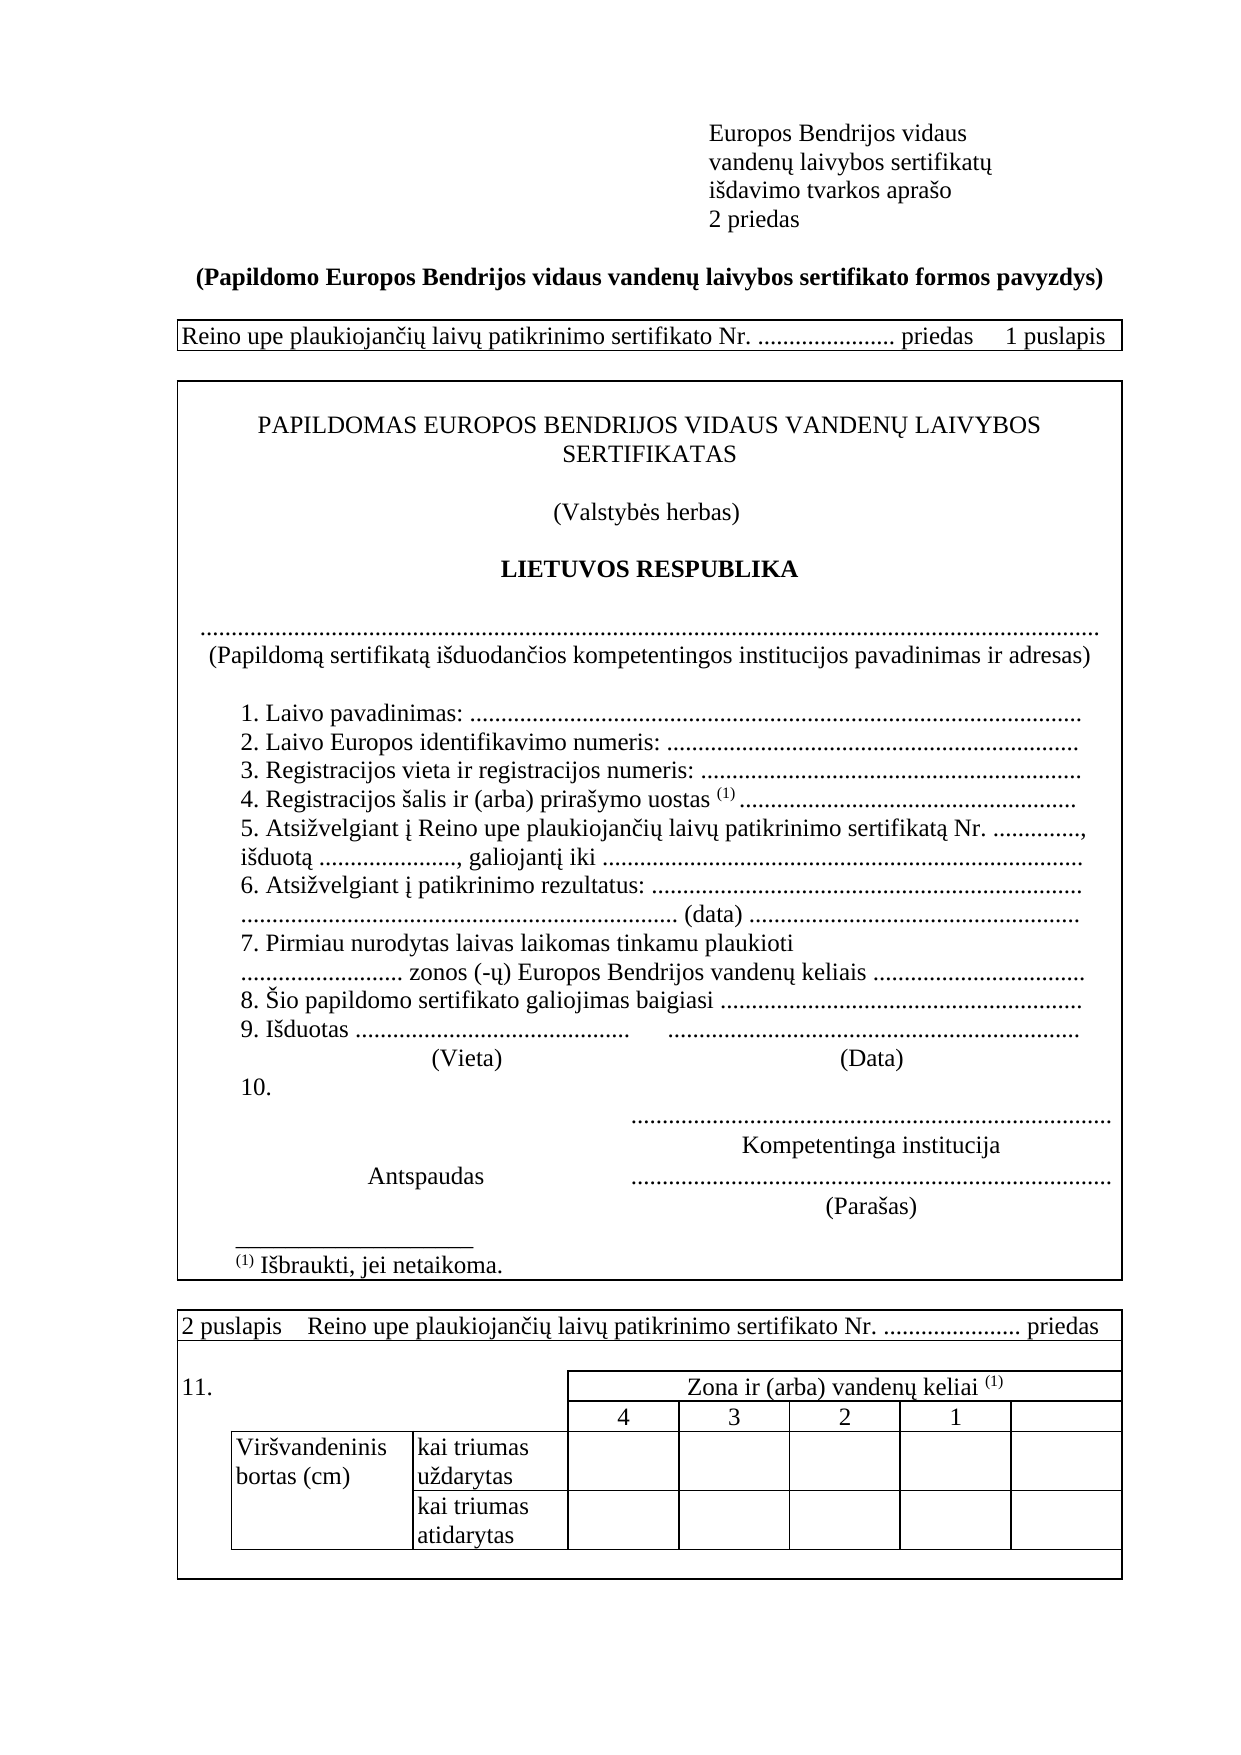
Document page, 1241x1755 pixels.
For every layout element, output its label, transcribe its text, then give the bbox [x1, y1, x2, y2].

table_cell [178, 1100, 231, 1279]
table_cell [231, 1190, 620, 1220]
table_cell [901, 1432, 1010, 1490]
table_cell [178, 1549, 1121, 1578]
text vandenų laivybos sertifikatų [177, 147, 1122, 176]
table_cell 2 [790, 1402, 899, 1431]
table_cell ................................................................................................................................................ (Papildomą sertifikatą išduodančios kompetentingos institucijos pavadinimas ir adresas) [178, 612, 1121, 698]
table_cell Viršvandeninis bortas (cm) [232, 1432, 412, 1549]
table_cell ............................................................................. [620, 1100, 1121, 1129]
table_cell kai triumas uždarytas [414, 1432, 567, 1490]
table_cell [1012, 1402, 1121, 1431]
table_cell [178, 1400, 567, 1431]
table_cell Kompetentinga institucija [620, 1129, 1121, 1159]
table_cell 3 [680, 1402, 789, 1431]
table_cell 1 [901, 1402, 1010, 1431]
table_cell 1. Laivo pavadinimas: .................................................................................................. 2. Laivo Europos identifikavimo numeris: .................................................................. 3. Registracijos vieta ir registracijos numeris: ............................................................. 4. Registracijos šalis ir (arba) prirašymo uostas (1) ...................................................... 5. Atsižvelgiant į Reino upe plaukiojančių laivų patikrinimo sertifikatą Nr. .............., išduotą ......................, galiojantį iki ............................................................................. 6. Atsižvelgiant į patikrinimo rezultatus: ..................................................................... ...................................................................... (data) ..................................................... 7. Pirmiau nurodytas laivas laikomas tinkamu plaukioti .......................... zonos (-ų) Europos Bendrijos vandenų keliais .................................. 8. Šio papildomo sertifikato galiojimas baigiasi .......................................................... 9. Išduotas ............................................ .................................................................. (Vieta) (Data) [178, 698, 1121, 1072]
table_cell [901, 1491, 1010, 1549]
table_cell [568, 1341, 1121, 1370]
table_cell 4 [569, 1402, 678, 1431]
table_cell [569, 1491, 678, 1549]
table_cell Antspaudas [231, 1159, 620, 1190]
table_cell [1012, 1432, 1121, 1490]
table_cell [790, 1491, 899, 1549]
table_cell [231, 1129, 620, 1159]
table_cell [178, 1431, 231, 1490]
table_cell [231, 1100, 620, 1129]
table_cell [790, 1432, 899, 1490]
table_cell Zona ir (arba) vandenų keliai (1) [569, 1372, 1121, 1400]
text (Papildomo Europos Bendrijos vidaus vandenų laivybos sertifikato formos pavyzdys) [177, 262, 1122, 291]
text Europos Bendrijos vidaus [709, 118, 1122, 147]
table_cell [178, 1490, 231, 1549]
table_cell ............................................................................. [620, 1159, 1121, 1190]
table_header PAPILDOMAS EUROPOS BENDRIJOS VIDAUS VANDENŲ LAIVYBOS SERTIFIKATAS (Valstybės herbas) LIETUVOS RESPUBLIKA [178, 382, 1121, 612]
table_cell kai triumas atidarytas [414, 1491, 567, 1549]
text išdavimo tvarkos aprašo [177, 176, 1122, 204]
table_cell [1012, 1491, 1121, 1549]
table_cell 11. [178, 1370, 567, 1400]
table_header Reino upe plaukiojančių laivų patikrinimo sertifikato Nr. ...................... priedas 1 puslapis [178, 321, 1121, 350]
table_cell [178, 1341, 568, 1370]
table_cell [569, 1432, 678, 1490]
table_cell 10. [178, 1072, 1121, 1100]
table_cell ___________________ (1) Išbraukti, jei netaikoma. [231, 1220, 620, 1279]
table_cell [620, 1220, 1121, 1279]
text 2 priedas [177, 204, 1122, 233]
table_cell (Parašas) [620, 1190, 1121, 1220]
table_header 2 puslapis Reino upe plaukiojančių laivų patikrinimo sertifikato Nr. ...................... priedas [178, 1311, 1121, 1340]
table_cell [680, 1491, 789, 1549]
table_cell [680, 1432, 789, 1490]
